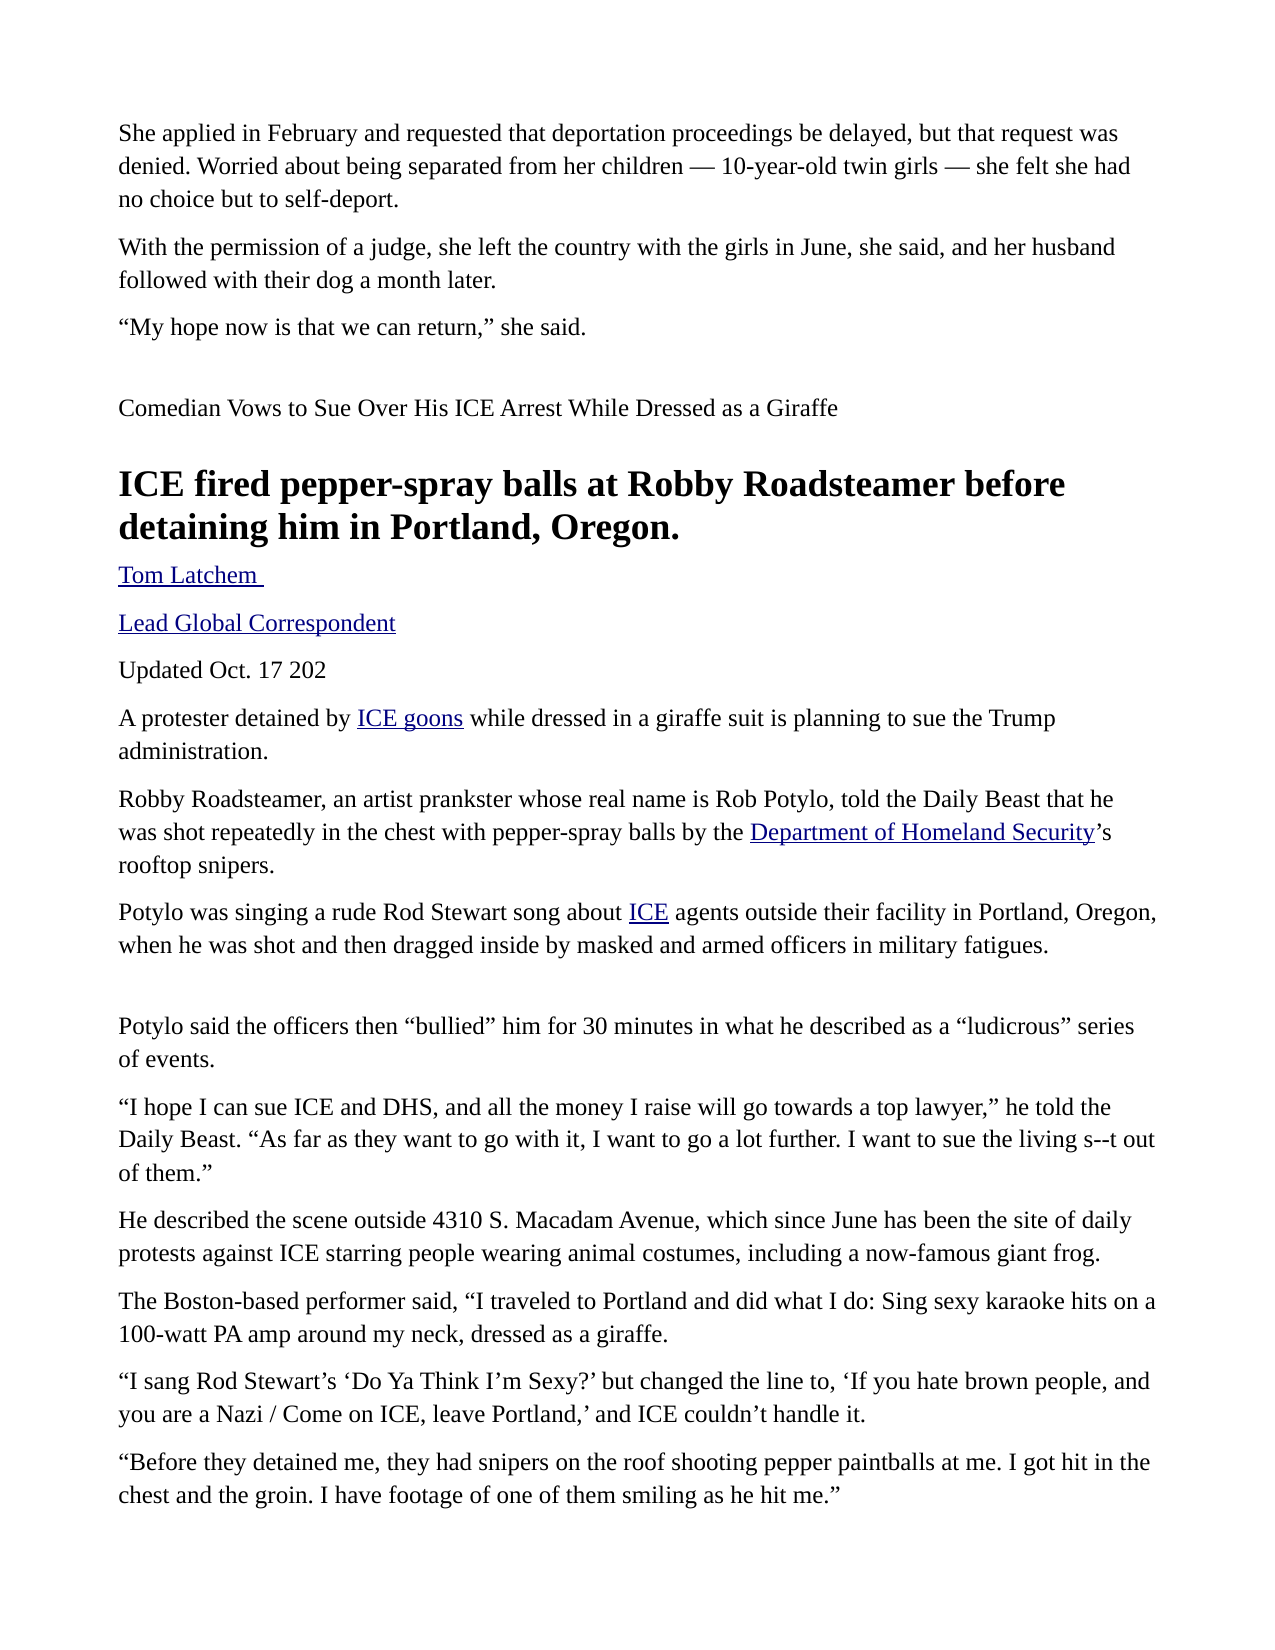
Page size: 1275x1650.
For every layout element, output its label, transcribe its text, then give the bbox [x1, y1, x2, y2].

text Lead Global Correspondent [118, 608, 1157, 637]
text Robby Roadsteamer, an artist prankster whose real name is Rob Potylo, told the Daily Beast that he was shot repeatedly in the chest with pepper-spray balls by the Department of Homeland Security’s rooftop snipers. [118, 784, 1157, 878]
text Updated Oct. 17 202 [118, 655, 1157, 684]
text “I sang Rod Stewart’s ‘Do Ya Think I’m Sexy?’ but changed the line to, ‘If you hate brown people, and you are a Nazi / Come on ICE, leave Portland,’ and ICE couldn’t handle it. [118, 1366, 1157, 1428]
text Potylo was singing a rude Rod Stewart song about ICE agents outside their facility in Portland, Oregon, when he was shot and then dragged inside by masked and armed officers in military fatigues. [118, 897, 1157, 959]
subtitle ICE fired pepper-spray balls at Robby Roadsteamer before detaining him in Portland, Oregon. [118, 461, 1157, 548]
text “My hope now is that we can return,” she said. [118, 312, 1157, 341]
text A protester detained by ICE goons while dressed in a giraffe suit is planning to sue the Trump administration. [118, 703, 1157, 765]
text Potylo said the officers then “bullied” him for 30 minutes in what he described as a “ludicrous” series of events. [118, 978, 1157, 1073]
text “Before they detained me, they had snipers on the roof shooting pepper paintballs at me. I got hit in the chest and the groin. I have footage of one of them smiling as he hit me.” [118, 1447, 1157, 1509]
text She applied in February and requested that deportation proceedings be delayed, but that request was denied. Worried about being separated from her children — 10-year-old twin girls — she felt she had no choice but to self-deport. [118, 118, 1157, 213]
text With the permission of a judge, she left the country with the girls in June, she said, and her husband followed with their dog a month later. [118, 232, 1157, 293]
text Tom Latchem [118, 560, 1157, 589]
text He described the scene outside 4310 S. Macadam Avenue, which since June has been the site of daily protests against ICE starring people wearing animal costumes, including a now-famous giant frog. [118, 1205, 1157, 1267]
text Comedian Vows to Sue Over His ICE Arrest While Dressed as a Giraffe [118, 360, 1157, 422]
text The Boston-based performer said, “I traveled to Portland and did what I do: Sing sexy karaoke hits on a 100-watt PA amp around my neck, dressed as a giraffe. [118, 1286, 1157, 1348]
text “I hope I can sue ICE and DHS, and all the money I raise will go towards a top lawyer,” he told the Daily Beast. “As far as they want to go with it, I want to go a lot further. I want to sue the living s--t out of them.” [118, 1092, 1157, 1186]
